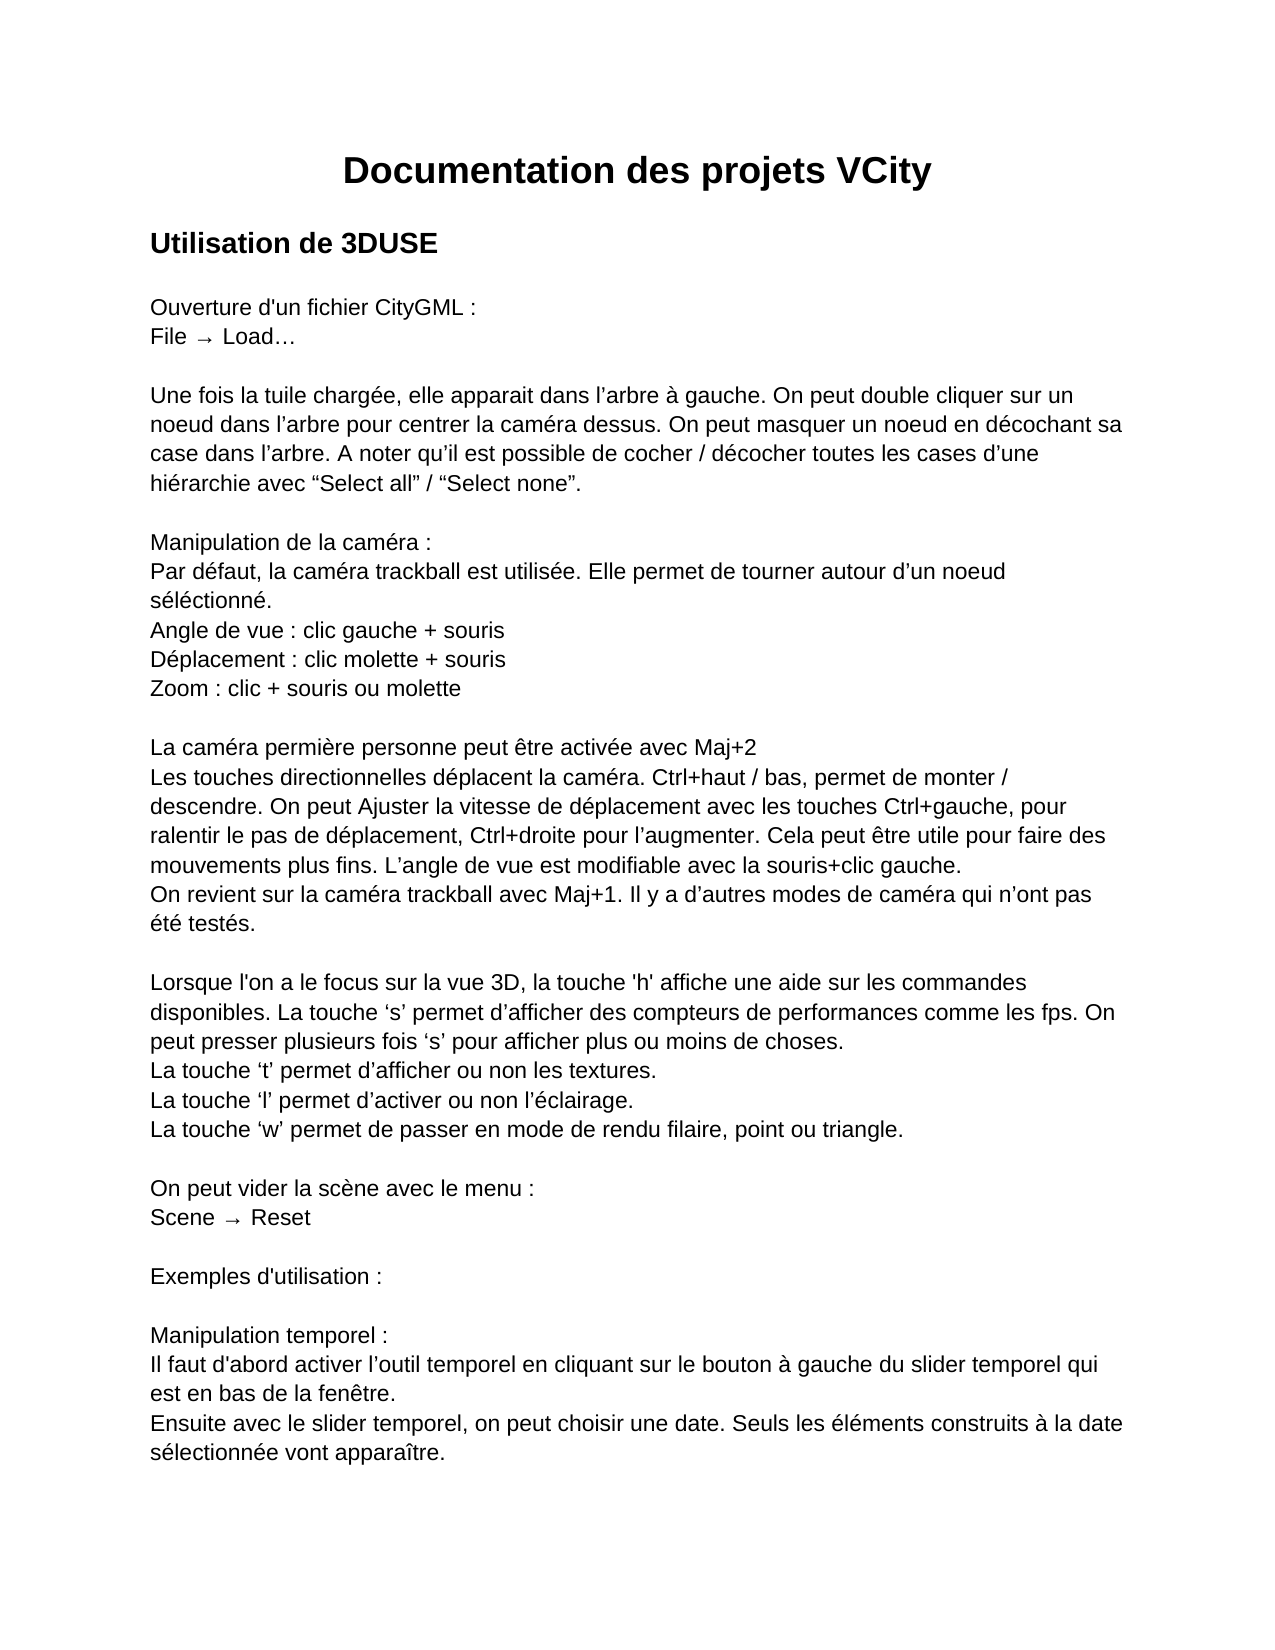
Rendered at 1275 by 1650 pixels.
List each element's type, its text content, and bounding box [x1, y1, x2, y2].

text La touche ‘w’ permet de passer en mode de rendu filaire, point ou triangle. [150, 1117, 1125, 1142]
text Il faut d'abord activer l’outil temporel en cliquant sur le bouton à gauche du slider temporel qui est en bas de la fenêtre. [150, 1352, 1125, 1407]
text Ouverture d'un fichier CityGML : [150, 294, 1125, 320]
text La touche ‘l’ permet d’activer ou non l’éclairage. [150, 1087, 1125, 1113]
text Déplacement : clic molette + souris [150, 647, 1125, 672]
text Une fois la tuile chargée, elle apparait dans l’arbre à gauche. On peut double cliquer sur un noeud dans l’arbre pour centrer la caméra dessus. On peut masquer un noeud en décochant sa case dans l’arbre. A noter qu’il est possible de cocher / décocher toutes les cases d’une hiérarchie avec “Select all” / “Select none”. [150, 382, 1125, 496]
text Manipulation temporel : [150, 1322, 1125, 1348]
text Manipulation de la caméra : [150, 529, 1125, 555]
text Exemples d'utilisation : [150, 1264, 1125, 1289]
text Documentation des projets VCity [150, 150, 1125, 192]
text La caméra permière personne peut être activée avec Maj+2 [150, 735, 1125, 761]
text Lorsque l'on a le focus sur la vue 3D, la touche 'h' affiche une aide sur les commandes disponibles. La touche ‘s’ permet d’afficher des compteurs de performances comme les fps. On peut presser plusieurs fois ‘s’ pour afficher plus ou moins de choses. [150, 970, 1125, 1054]
text File → Load… [150, 324, 1125, 349]
text Angle de vue : clic gauche + souris [150, 617, 1125, 643]
text On peut vider la scène avec le menu : [150, 1176, 1125, 1201]
text Scene → Reset [150, 1205, 1125, 1231]
text Les touches directionnelles déplacent la caméra. Ctrl+haut / bas, permet de monter / descendre. On peut Ajuster la vitesse de déplacement avec les touches Ctrl+gauche, pour ralentir le pas de déplacement, Ctrl+droite pour l’augmenter. Cela peut être utile pour faire des mouvements plus fins. L’angle de vue est modifiable avec la souris+clic gauche. [150, 764, 1125, 878]
text Ensuite avec le slider temporel, on peut choisir une date. Seuls les éléments construits à la date sélectionnée vont apparaître. [150, 1411, 1125, 1466]
text La touche ‘t’ permet d’afficher ou non les textures. [150, 1058, 1125, 1084]
text Zoom : clic + souris ou molette [150, 676, 1125, 702]
text Par défaut, la caméra trackball est utilisée. Elle permet de tourner autour d’un noeud séléctionné. [150, 559, 1125, 614]
text Utilisation de 3DUSE [150, 227, 1125, 260]
text On revient sur la caméra trackball avec Maj+1. Il y a d’autres modes de caméra qui n’ont pas été testés. [150, 882, 1125, 937]
